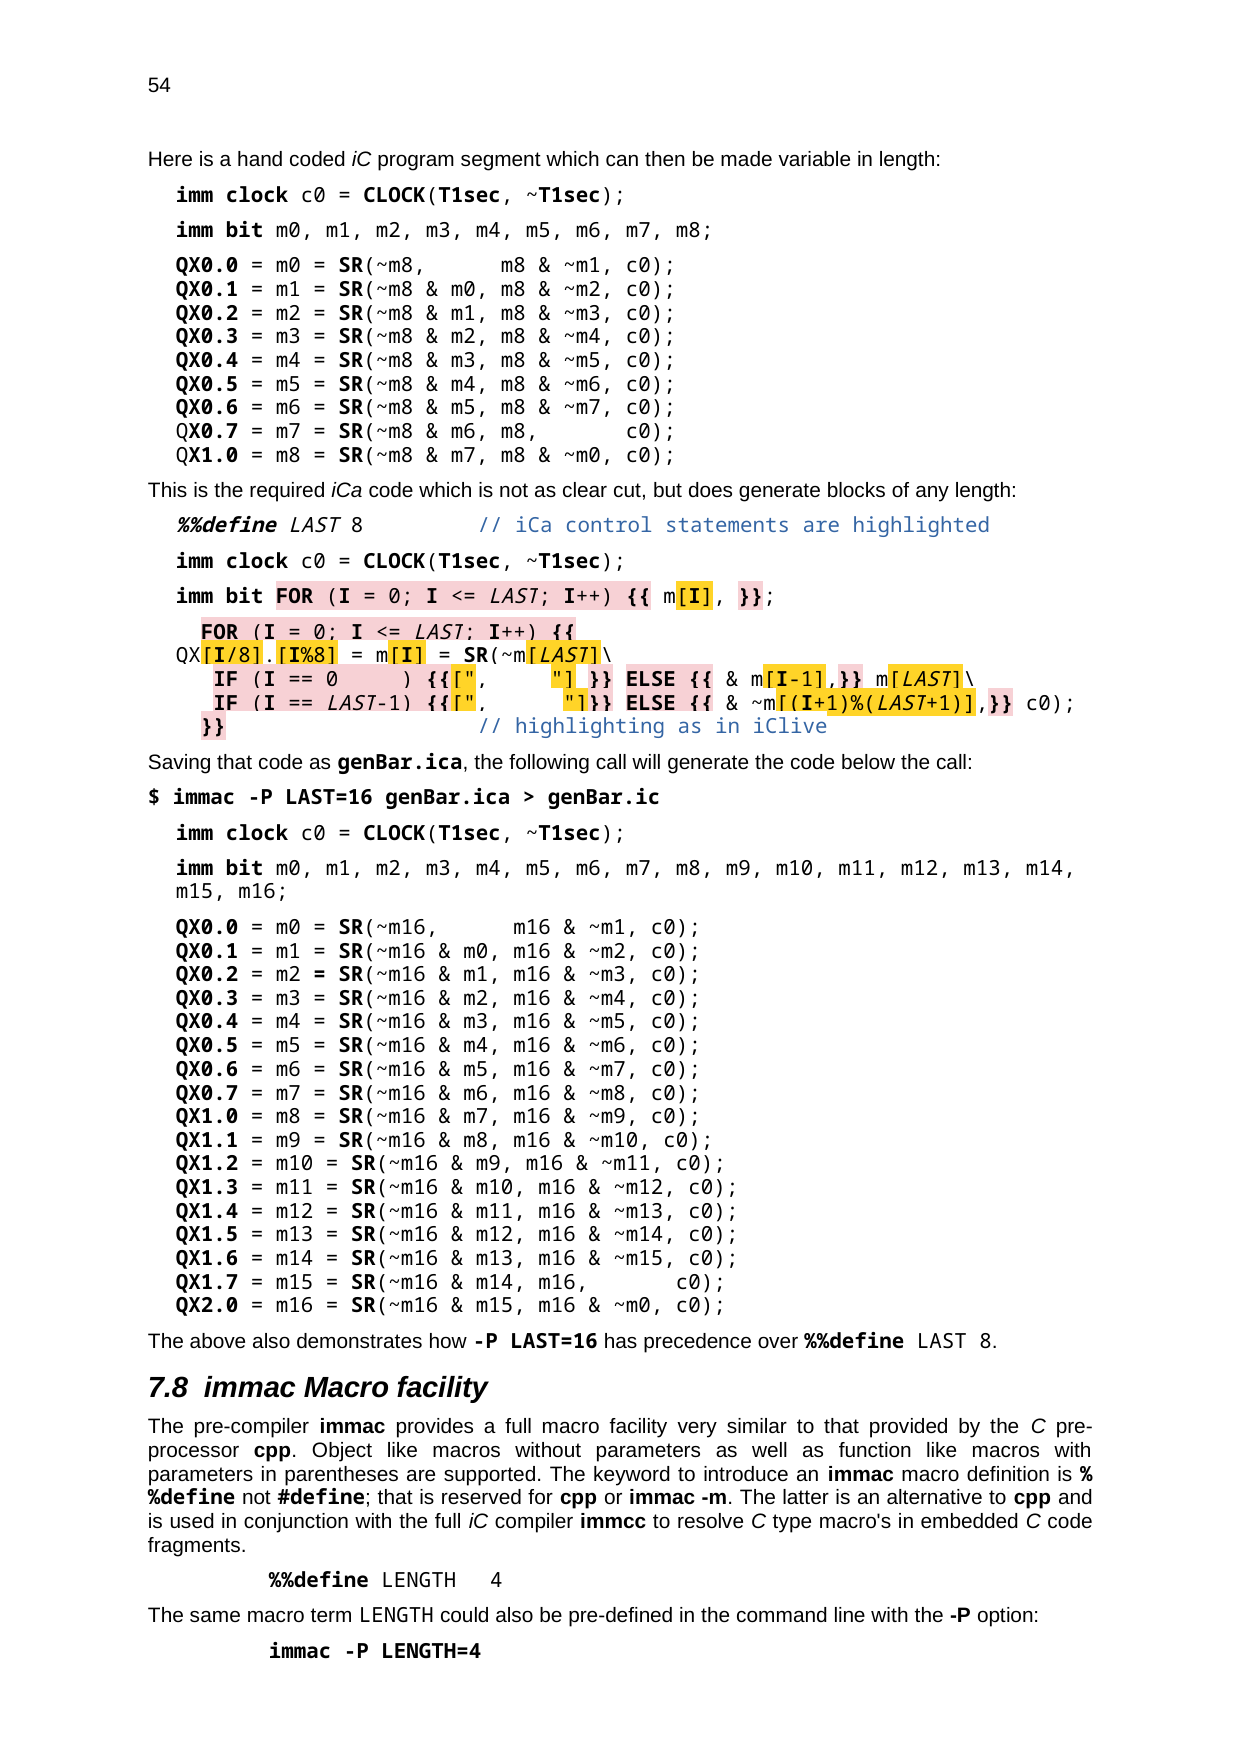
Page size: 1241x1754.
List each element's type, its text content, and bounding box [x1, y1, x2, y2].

text imm bit m0, m1, m2, m3, m4, m5, m6, m7, m8, m9, m10, m11, m12, m13, m14, m15, m16; [176, 856, 1092, 904]
text This is the required iCa code which is not as clear cut, but does generate blocks of any length: [148, 478, 1092, 502]
text The same macro term LENGTH could also be pre-defined in the command line with the -P option: [148, 1604, 1092, 1628]
text FOR (I = 0; I <= LAST; I++) {{ QX[I/8].[I%8] = m[I] = SR(~m[LAST]\ IF (I == 0 ) {{[", "] }} ELSE {{ & m[I-1],}} m[LAST]\ IF (I == LAST-1) {{[", "]}} ELSE {{ & ~m[(I+1)%(LAST+1)],}} c0); }} // highlighting as in iClive [176, 620, 1092, 738]
text immac -P LENGTH=4 [268, 1639, 1092, 1663]
text The pre-compiler immac provides a full macro facility very similar to that provided by the C pre-processor cpp. Object like macros without parameters as well as function like macros with parameters in parentheses are supported. The keyword to introduce an immac macro definition is %%define not #define; that is reserved for cpp or immac -m. The latter is an alternative to cpp and is used in conjunction with the full iC compiler immcc to resolve C type macro's in embedded C code fragments. [148, 1415, 1092, 1557]
text imm clock c0 = CLOCK(T1sec, ~T1sec); [176, 549, 1092, 573]
text %%define LENGTH 4 [268, 1568, 1092, 1592]
text Saving that code as genBar.ica, the following call will generate the code below the call: [148, 750, 1092, 774]
text imm clock c0 = CLOCK(T1sec, ~T1sec); [176, 821, 1092, 845]
text $ immac -P LAST=16 genBar.ica > genBar.ic [148, 786, 1092, 809]
text imm bit m0, m1, m2, m3, m4, m5, m6, m7, m8; [176, 218, 1092, 242]
text imm bit FOR (I = 0; I <= LAST; I++) {{ m[I], }}; [176, 585, 1092, 608]
text %%define LAST 8 // iCa control statements are highlighted [176, 514, 1092, 538]
text QX0.0 = m0 = SR(~m8, m8 & ~m1, c0); QX0.1 = m1 = SR(~m8 & m0, m8 & ~m2, c0); QX0.2 = m2 = SR(~m8 & m1, m8 & ~m3, c0); QX0.3 = m3 = SR(~m8 & m2, m8 & ~m4, c0); QX0.4 = m4 = SR(~m8 & m3, m8 & ~m5, c0); QX0.5 = m5 = SR(~m8 & m4, m8 & ~m6, c0); QX0.6 = m6 = SR(~m8 & m5, m8 & ~m7, c0); QX0.7 = m7 = SR(~m8 & m6, m8, c0); QX1.0 = m8 = SR(~m8 & m7, m8 & ~m0, c0); [176, 254, 1092, 467]
text The above also demonstrates how -P LAST=16 has precedence over %%define LAST 8. [148, 1329, 1092, 1353]
text Here is a hand coded iC program segment which can then be made variable in length: [148, 148, 1092, 171]
text QX0.0 = m0 = SR(~m16, m16 & ~m1, c0); QX0.1 = m1 = SR(~m16 & m0, m16 & ~m2, c0); QX0.2 = m2 = SR(~m16 & m1, m16 & ~m3, c0); QX0.3 = m3 = SR(~m16 & m2, m16 & ~m4, c0); QX0.4 = m4 = SR(~m16 & m3, m16 & ~m5, c0); QX0.5 = m5 = SR(~m16 & m4, m16 & ~m6, c0); QX0.6 = m6 = SR(~m16 & m5, m16 & ~m7, c0); QX0.7 = m7 = SR(~m16 & m6, m16 & ~m8, c0); QX1.0 = m8 = SR(~m16 & m7, m16 & ~m9, c0); QX1.1 = m9 = SR(~m16 & m8, m16 & ~m10, c0); QX1.2 = m10 = SR(~m16 & m9, m16 & ~m11, c0); QX1.3 = m11 = SR(~m16 & m10, m16 & ~m12, c0); QX1.4 = m12 = SR(~m16 & m11, m16 & ~m13, c0); QX1.5 = m13 = SR(~m16 & m12, m16 & ~m14, c0); QX1.6 = m14 = SR(~m16 & m13, m16 & ~m15, c0); QX1.7 = m15 = SR(~m16 & m14, m16, c0); QX2.0 = m16 = SR(~m16 & m15, m16 & ~m0, c0); [176, 916, 1092, 1317]
text imm clock c0 = CLOCK(T1sec, ~T1sec); [176, 183, 1092, 207]
subtitle immac Macro facility [148, 1371, 1092, 1403]
